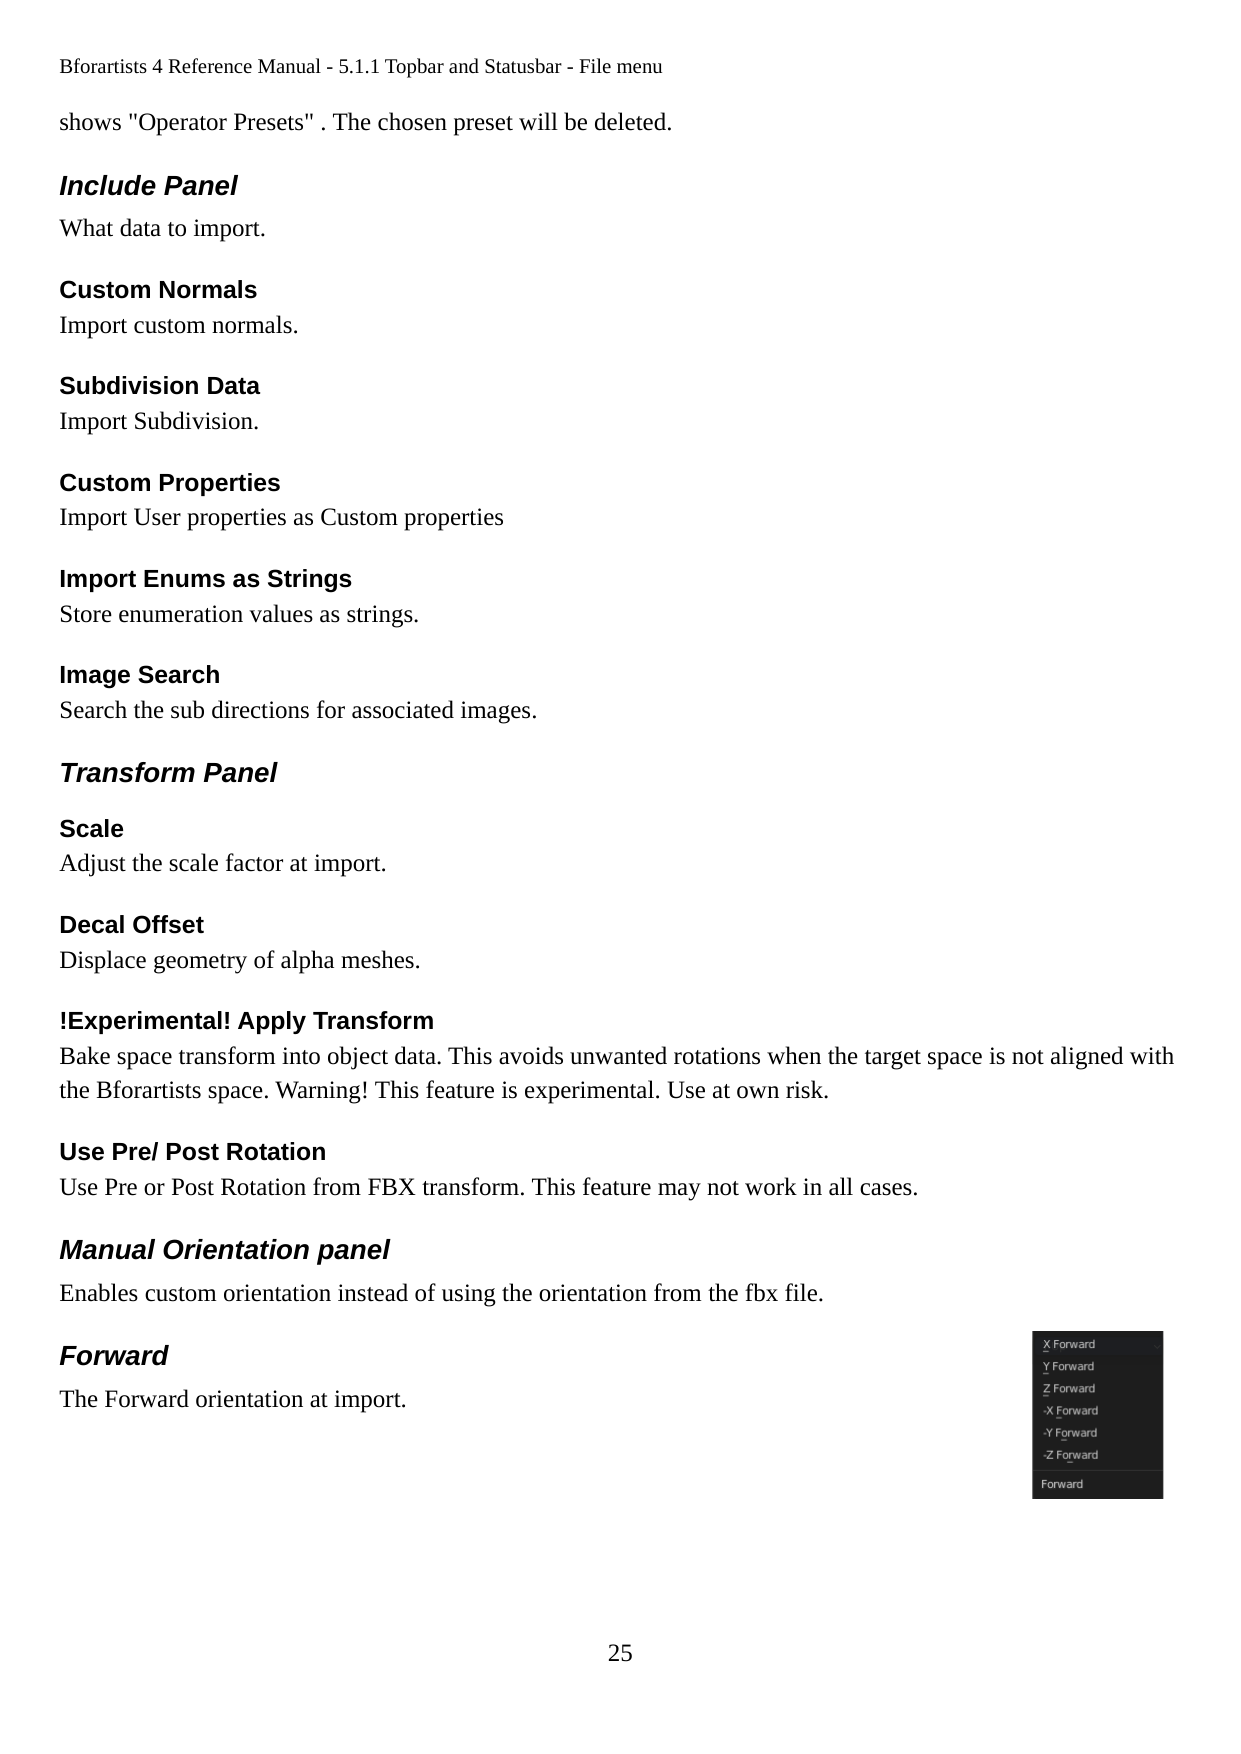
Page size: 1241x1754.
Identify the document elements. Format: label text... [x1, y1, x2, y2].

subtitle [1164, 1339, 1181, 1371]
text Store enumeration values as strings. [59, 599, 1181, 628]
text Import Subdivision. [59, 406, 1181, 435]
subtitle Scale [59, 814, 1181, 842]
subtitle Image Search [59, 660, 1181, 689]
text What data to import. [59, 213, 1181, 242]
text shows "Operator Presets" . The chosen preset will be deleted. [59, 107, 1181, 136]
text Adjust the scale factor at import. [59, 848, 1181, 877]
subtitle Decal Offset [59, 910, 1181, 938]
subtitle !Experimental! Apply Transform [59, 1006, 1181, 1035]
text Displace geometry of alpha meshes. [59, 945, 1181, 973]
subtitle Include Panel [59, 169, 1181, 201]
subtitle Import Enums as Strings [59, 564, 1181, 593]
subtitle Custom Properties [59, 468, 1181, 496]
text The Forward orientation at import. [59, 1384, 1032, 1413]
text Import User properties as Custom properties [59, 502, 1181, 531]
text Bake space transform into object data. This avoids unwanted rotations when the target space is not aligned with the Bforartists space. Warning! This feature is experimental. Use at own risk. [59, 1041, 1181, 1104]
text Import custom normals. [59, 310, 1181, 338]
subtitle Custom Normals [59, 275, 1181, 303]
picture [1032, 1331, 1164, 1499]
subtitle Use Pre/ Post Rotation [59, 1137, 1181, 1166]
subtitle Subdivision Data [59, 371, 1181, 400]
text Use Pre or Post Rotation from FBX transform. This feature may not work in all cases. [59, 1172, 1181, 1201]
subtitle Forward [59, 1339, 1032, 1371]
text Search the sub directions for associated images. [59, 695, 1181, 724]
text Enables custom orientation instead of using the orientation from the fbx file. [59, 1278, 1181, 1307]
subtitle Manual Orientation panel [59, 1233, 1181, 1265]
subtitle Transform Panel [59, 757, 1181, 789]
